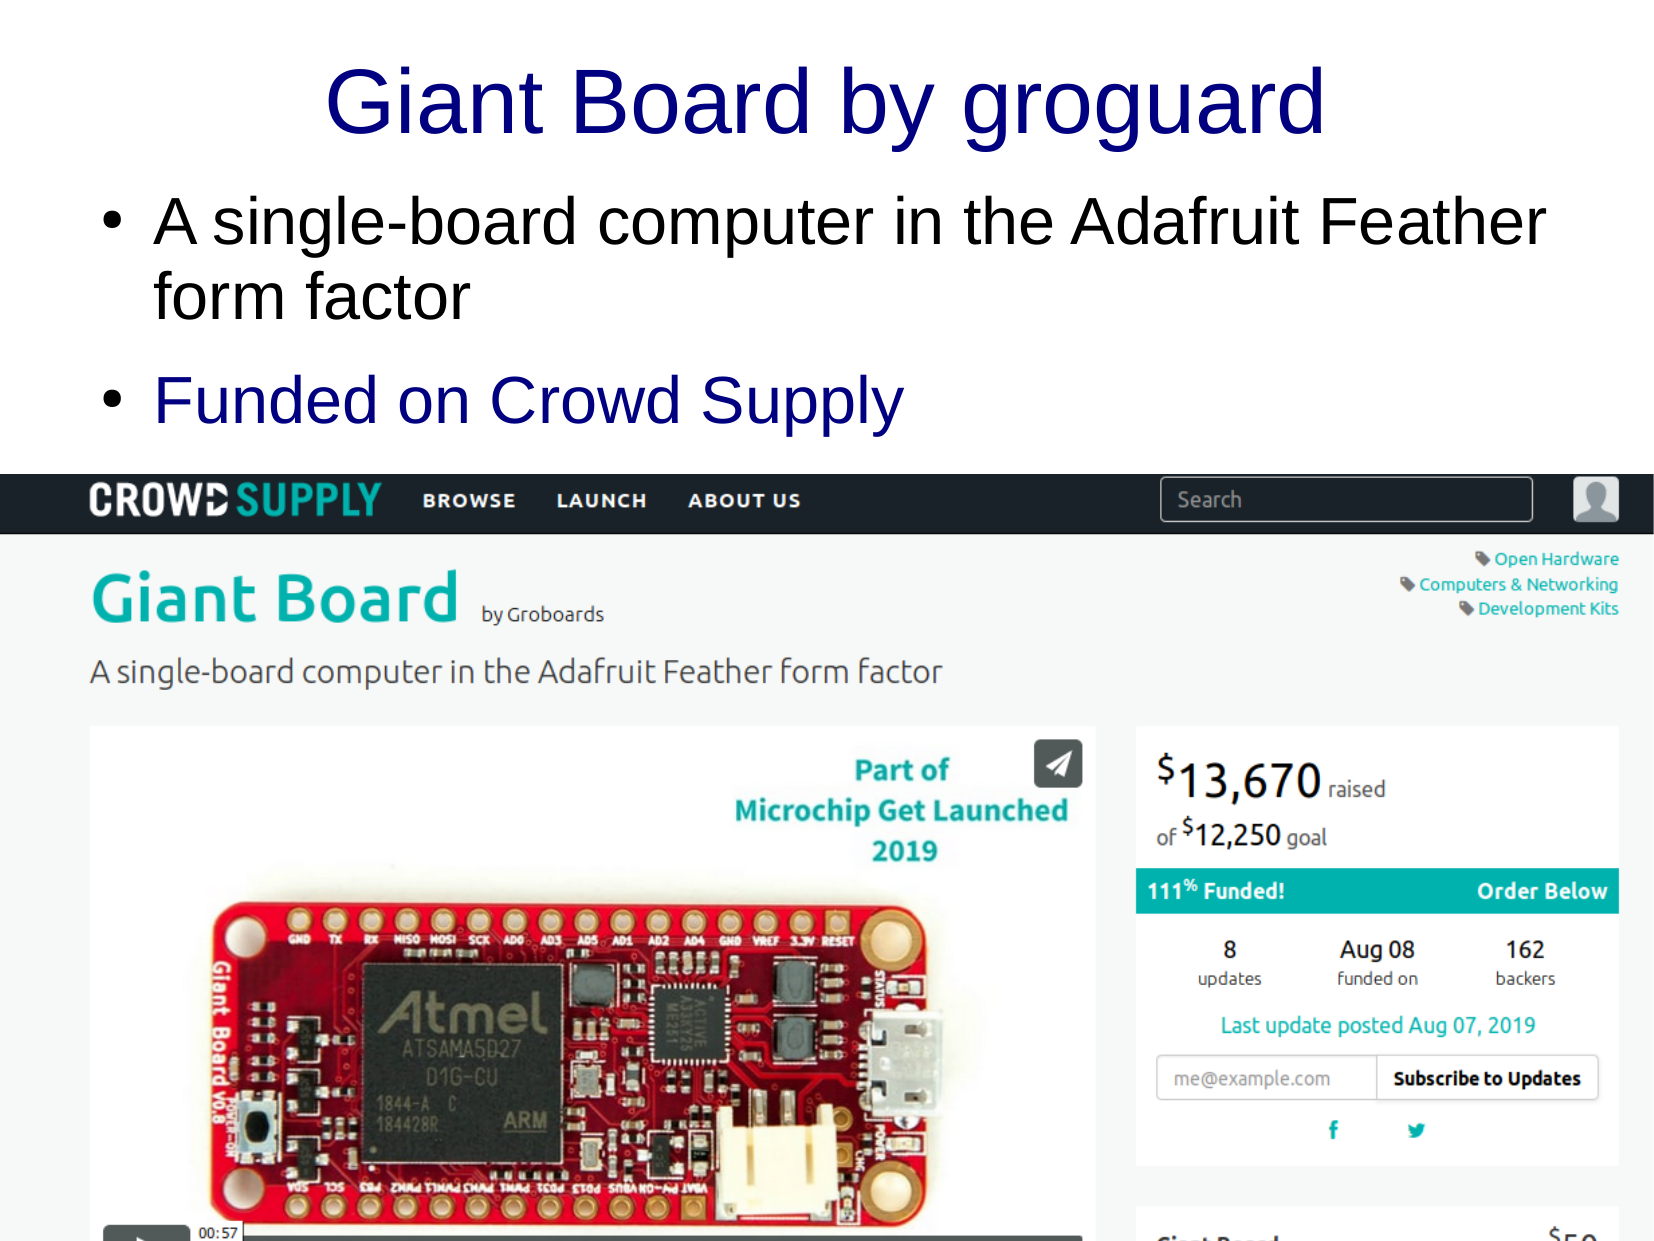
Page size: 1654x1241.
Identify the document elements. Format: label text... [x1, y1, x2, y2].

picture [0, 474, 1654, 1241]
title Giant Board by groguard [82, 49, 1571, 183]
list A single-board computer in the Adafruit Feather form factor Funded on Crowd Supply [82, 183, 1571, 474]
